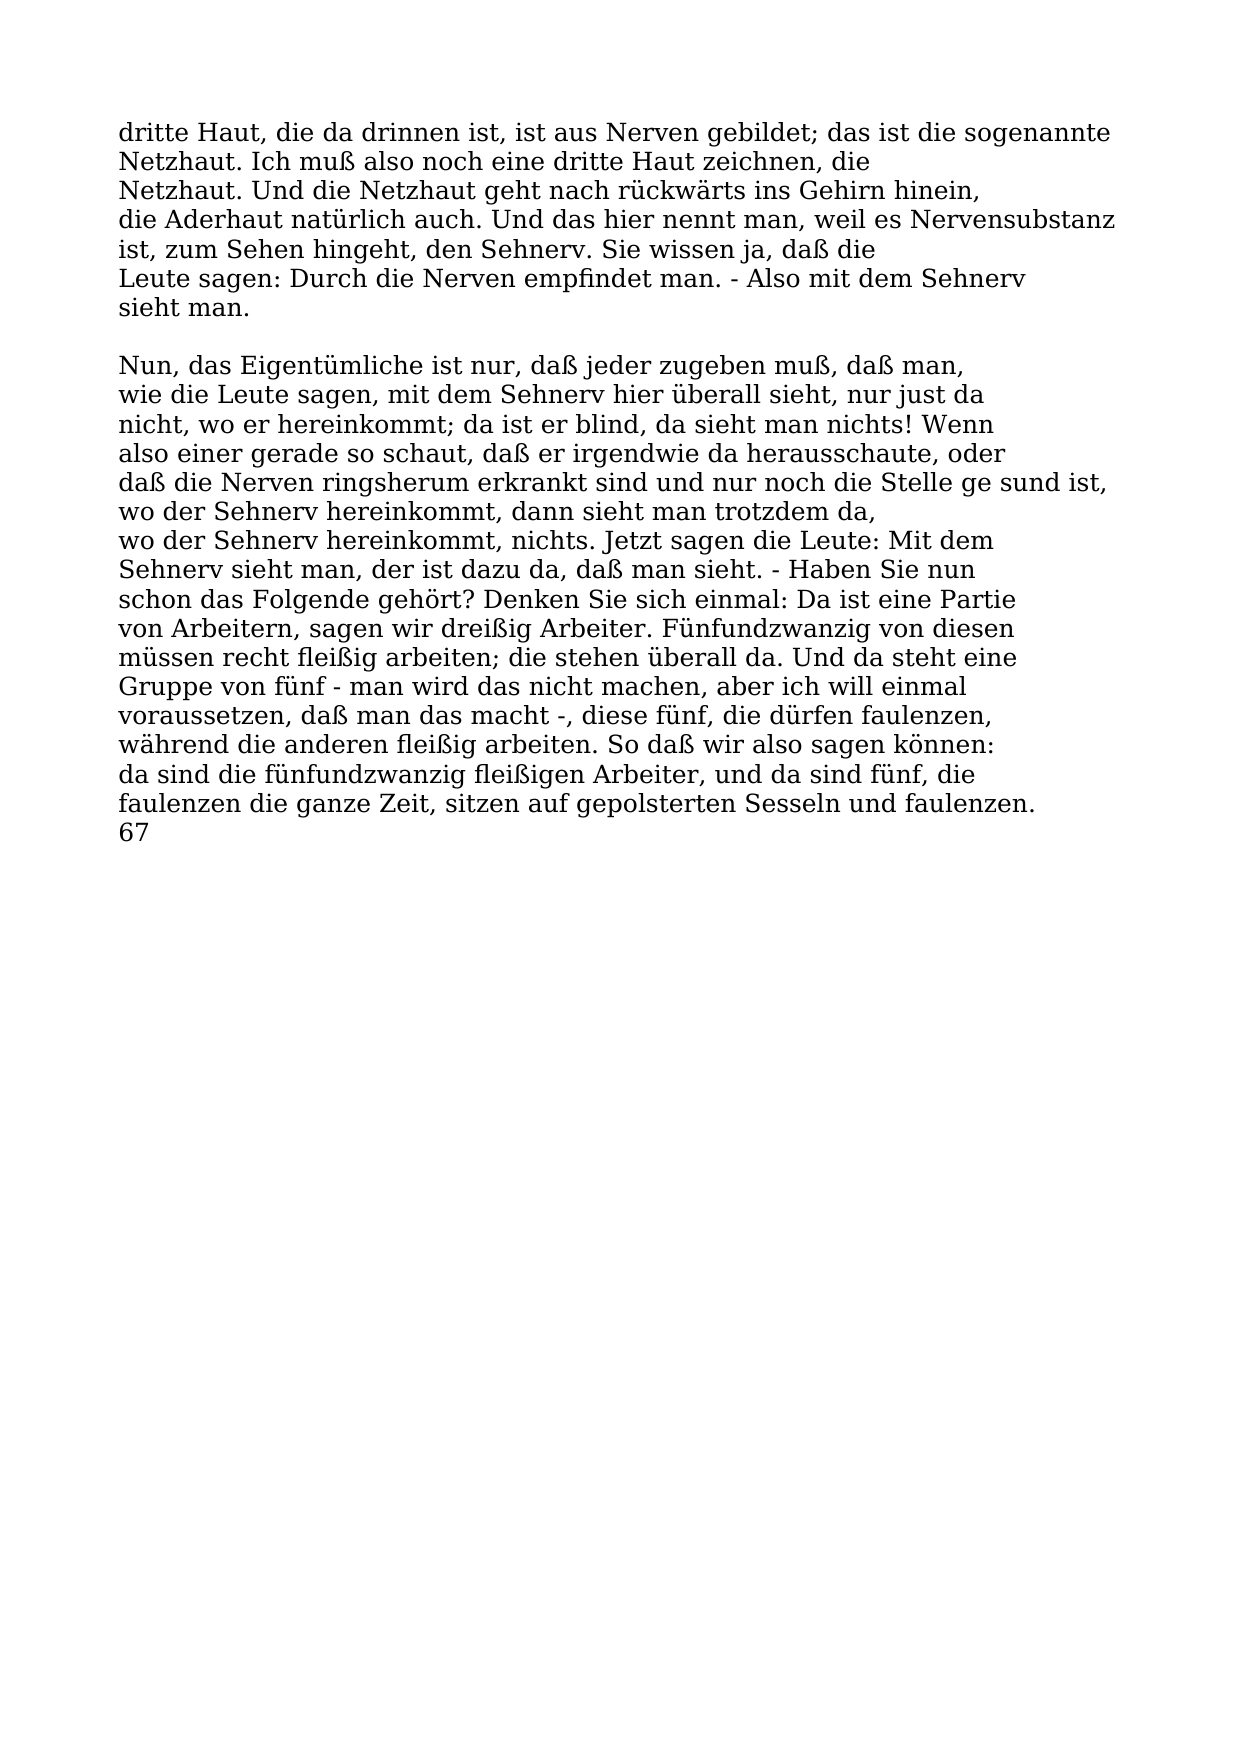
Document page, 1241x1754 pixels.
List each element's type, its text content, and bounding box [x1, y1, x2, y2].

text schon das Folgende gehört? Denken Sie sich einmal: Da ist eine Partie [118, 585, 1122, 614]
text da sind die fünfundzwanzig fleißigen Arbeiter, und da sind fünf, die [118, 760, 1122, 789]
text Sehnerv sieht man, der ist dazu da, daß man sieht. - Haben Sie nun [118, 556, 1122, 585]
text dritte Haut, die da drinnen ist, ist aus Nerven gebildet; das ist die sogenannte Netzhaut. Ich muß also noch eine dritte Haut zeichnen, die [118, 118, 1122, 176]
text voraussetzen, daß man das macht -, diese fünf, die dürfen faulenzen, [118, 701, 1122, 731]
text während die anderen fleißig arbeiten. So daß wir also sagen können: [118, 731, 1122, 760]
text wo der Sehnerv hereinkommt, nichts. Jetzt sagen die Leute: Mit dem [118, 526, 1122, 556]
text müssen recht fleißig arbeiten; die stehen überall da. Und da steht eine [118, 643, 1122, 672]
text 67 [118, 818, 1122, 847]
text Nun, das Eigentümliche ist nur, daß jeder zugeben muß, daß man, [118, 351, 1122, 381]
text von Arbeitern, sagen wir dreißig Arbeiter. Fünfundzwanzig von diesen [118, 614, 1122, 643]
text also einer gerade so schaut, daß er irgendwie da herausschaute, oder [118, 439, 1122, 468]
text Gruppe von fünf - man wird das nicht machen, aber ich will einmal [118, 672, 1122, 701]
text nicht, wo er hereinkommt; da ist er blind, da sieht man nichts! Wenn [118, 410, 1122, 439]
text Netzhaut. Und die Netzhaut geht nach rückwärts ins Gehirn hinein, [118, 176, 1122, 206]
text daß die Nerven ringsherum erkrankt sind und nur noch die Stelle ge sund ist, wo der Sehnerv hereinkommt, dann sieht man trotzdem da, [118, 468, 1122, 526]
text wie die Leute sagen, mit dem Sehnerv hier überall sieht, nur just da [118, 381, 1122, 410]
text Leute sagen: Durch die Nerven empfindet man. - Also mit dem Sehnerv [118, 264, 1122, 293]
text die Aderhaut natürlich auch. Und das hier nennt man, weil es Nervensubstanz ist, zum Sehen hingeht, den Sehnerv. Sie wissen ja, daß die [118, 206, 1122, 264]
text sieht man. [118, 293, 1122, 322]
text faulenzen die ganze Zeit, sitzen auf gepolsterten Sesseln und faulenzen. [118, 789, 1122, 818]
